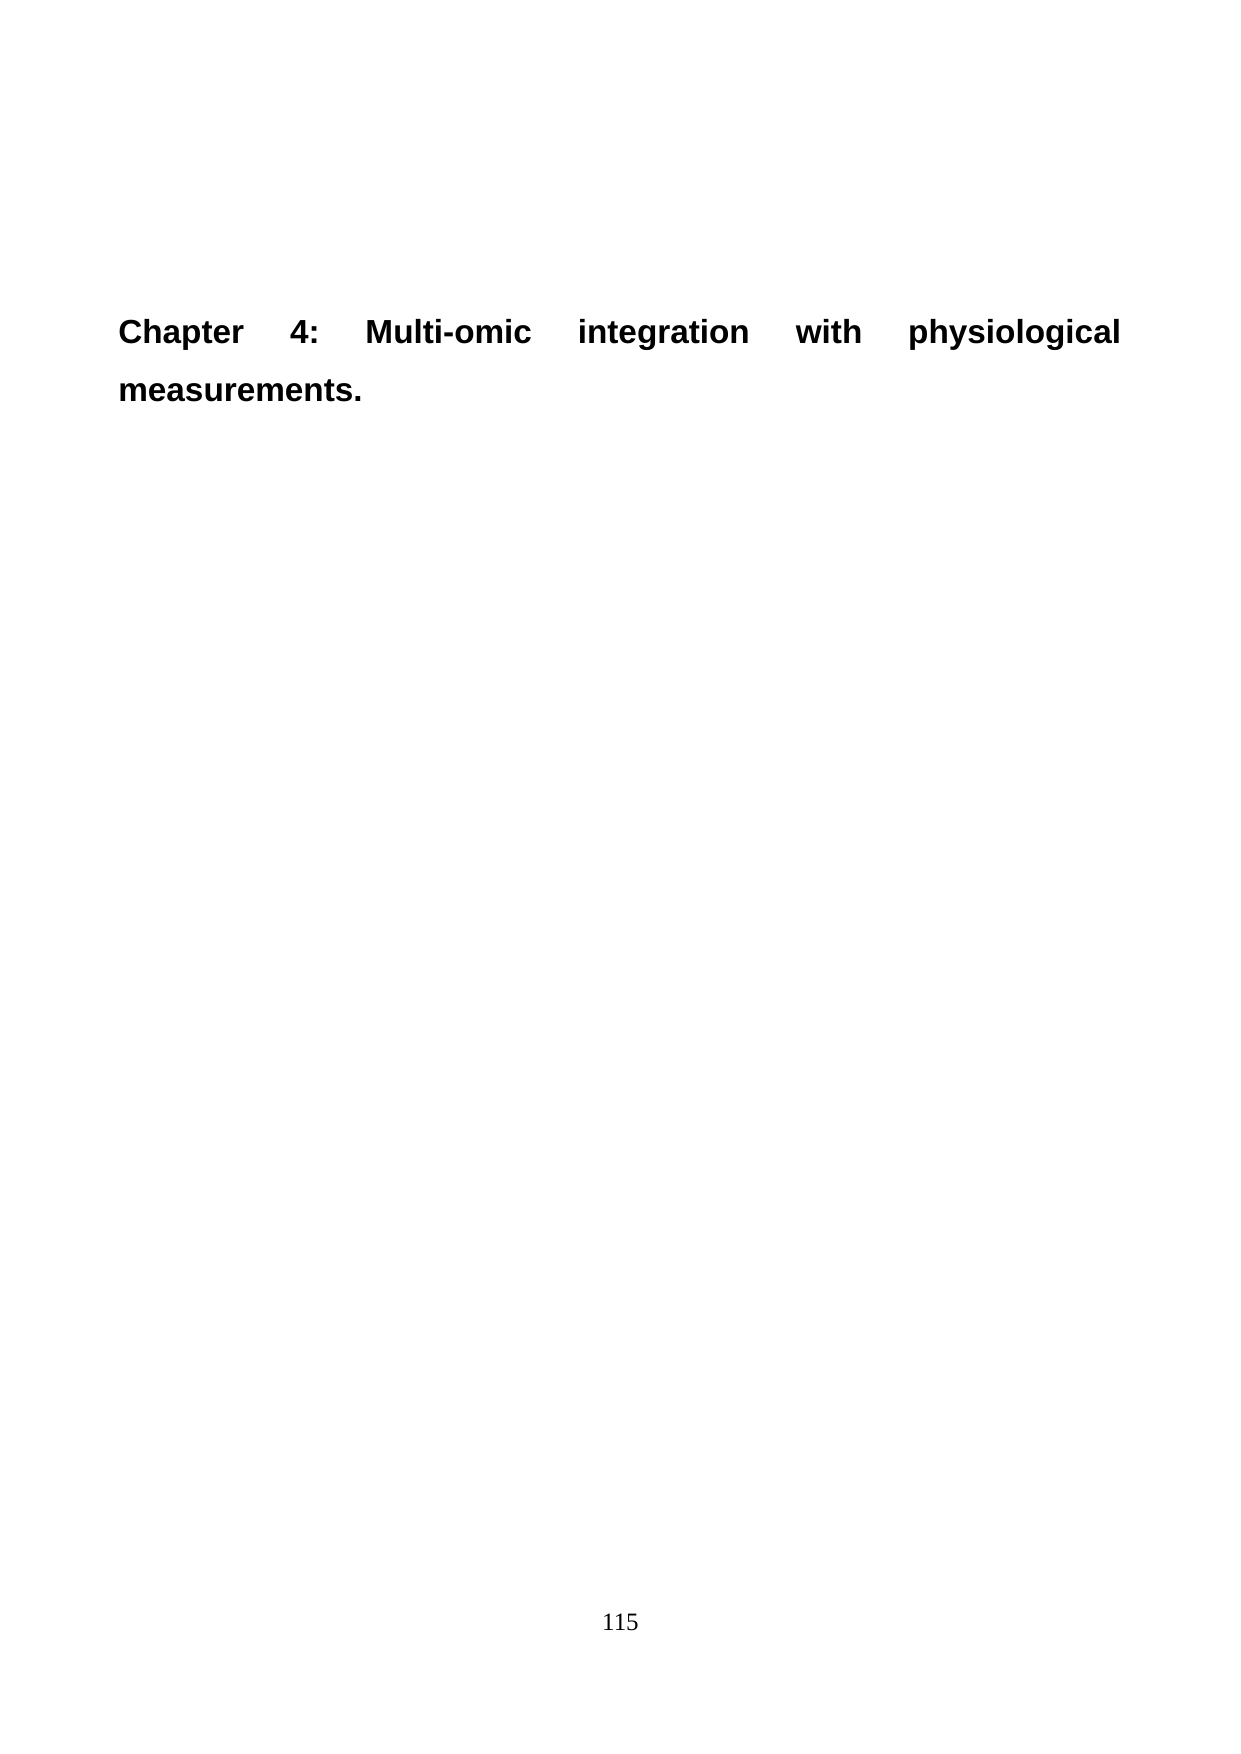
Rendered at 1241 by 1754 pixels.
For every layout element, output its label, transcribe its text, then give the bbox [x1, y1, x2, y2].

subtitle Chapter 4: Multi-omic integration with physiological measurements. [118, 313, 1122, 409]
